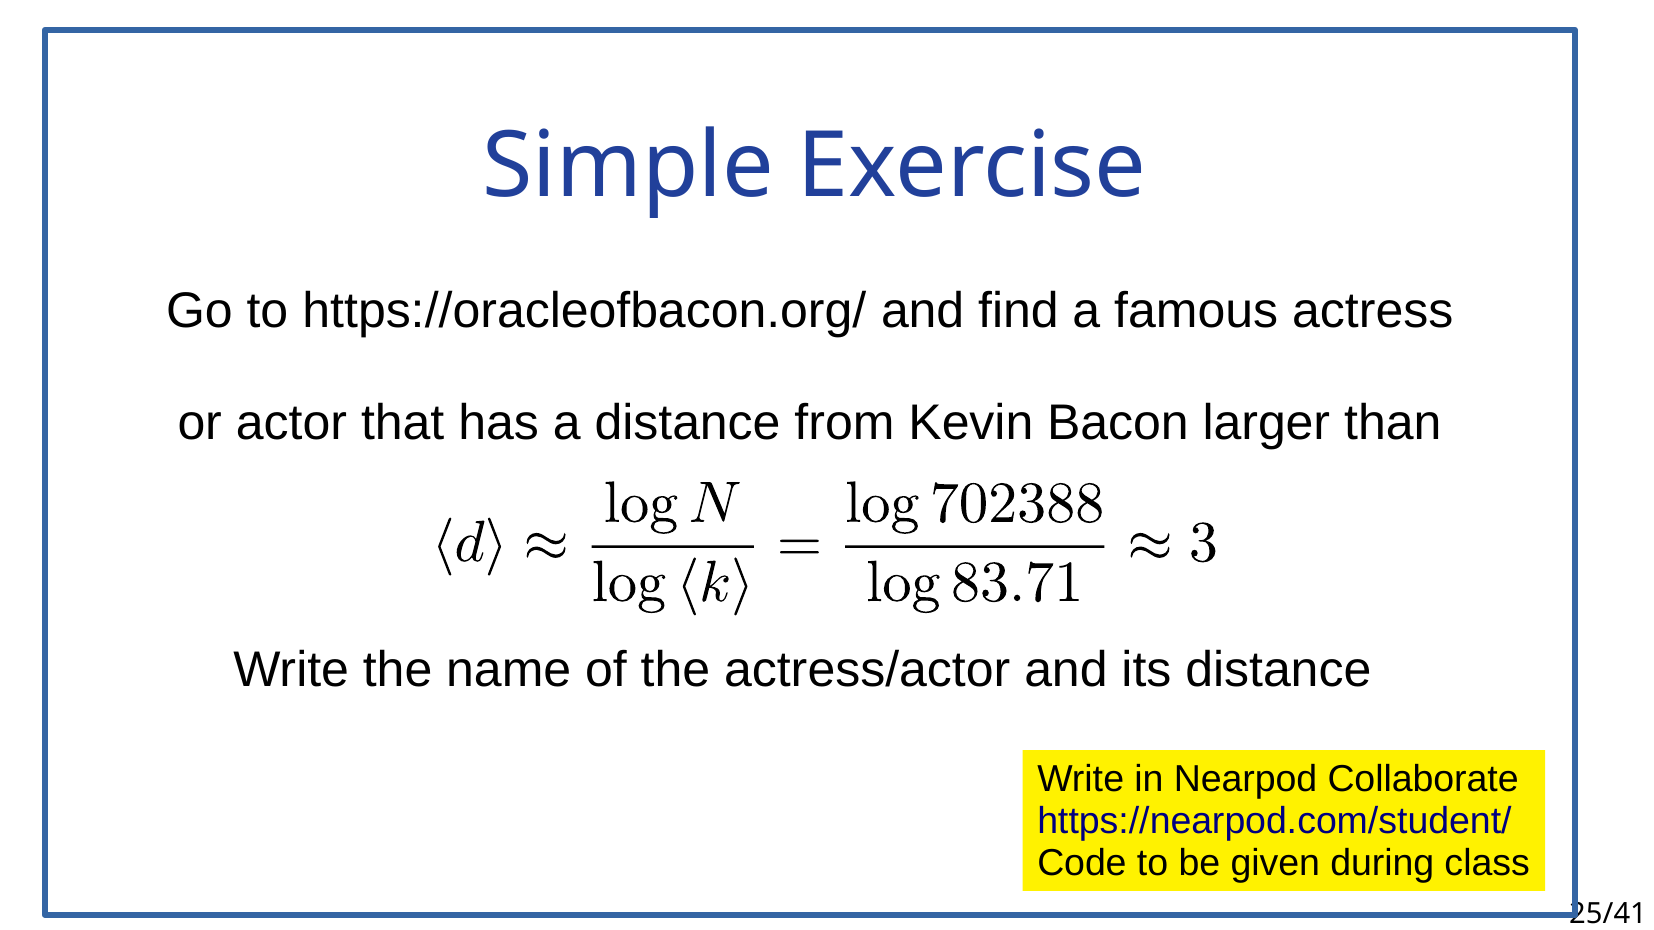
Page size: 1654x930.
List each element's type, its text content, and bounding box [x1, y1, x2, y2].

text_box Write in Nearpod Collaborate https://nearpod.com/student/ Code to be given during class [1022, 750, 1546, 891]
text_box Go to https://oracleofbacon.org/ and find a famous actress or actor that has a distance from Kevin Bacon larger than Write the name of the actress/actor and its distance [135, 219, 1486, 704]
text_box [431, 481, 1218, 616]
title Simple Exercise [70, 46, 1559, 275]
